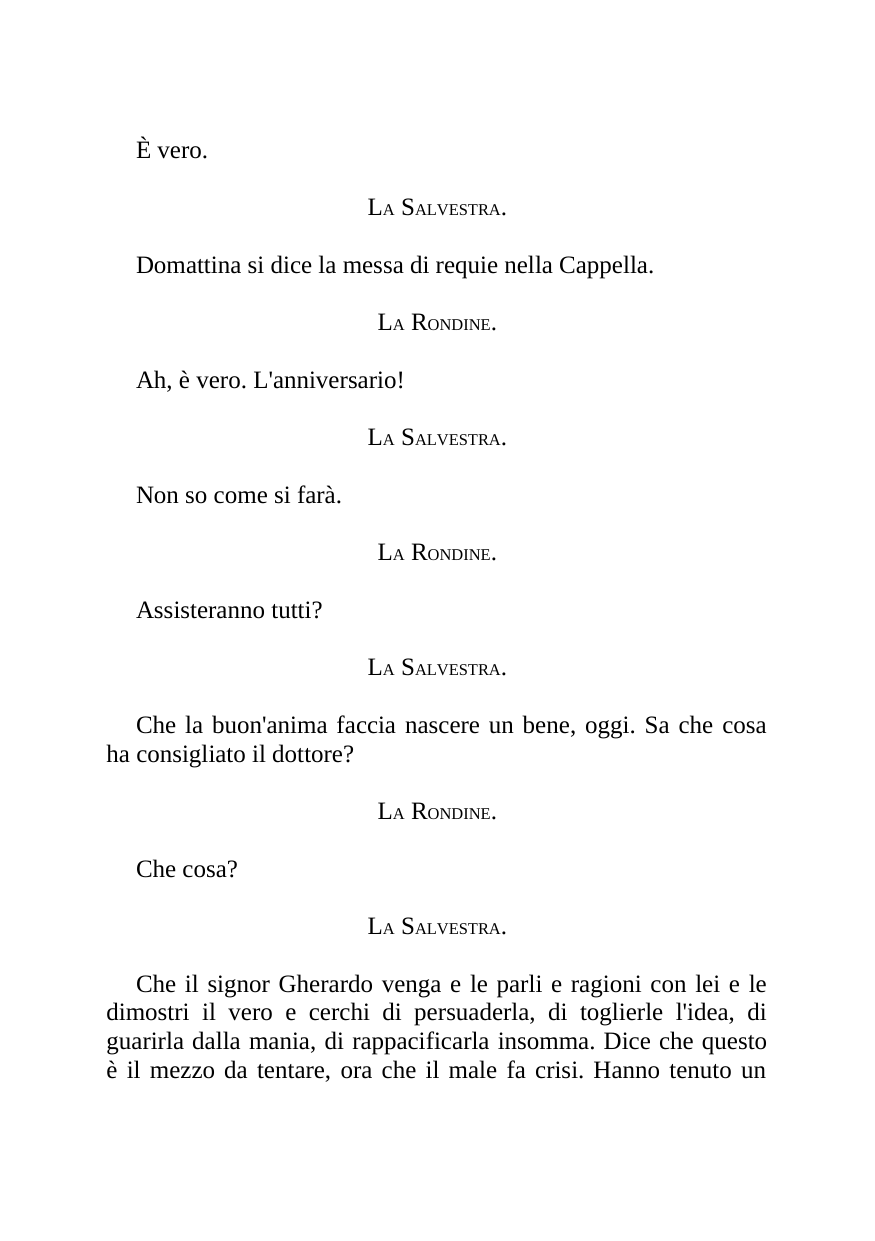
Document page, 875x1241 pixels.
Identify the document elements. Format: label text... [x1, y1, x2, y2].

text Assisteranno tutti? [106, 595, 768, 624]
text La Rondine. [106, 537, 768, 566]
text Che cosa? [106, 854, 768, 882]
text Che la buon'anima faccia nascere un bene, oggi. Sa che cosa ha consigliato il dottore? [106, 710, 768, 767]
text Domattina si dice la messa di requie nella Cappella. [106, 250, 768, 279]
text Che il signor Gherardo venga e le parli e ragioni con lei e le dimostri il vero e cerchi di persuaderla, di toglierle l'idea, di guarirla dalla mania, di rappacificarla insomma. Dice che questo è il mezzo da tentare, ora che il male fa crisi. Hanno tenuto un [106, 969, 768, 1084]
text La Salvestra. [106, 911, 768, 940]
text La Rondine. [106, 796, 768, 825]
text La Salvestra. [106, 192, 768, 221]
text È vero. [106, 135, 768, 164]
text La Rondine. [106, 307, 768, 336]
text Non so come si farà. [106, 480, 768, 509]
text La Salvestra. [106, 652, 768, 681]
text La Salvestra. [106, 422, 768, 451]
text Ah, è vero. L'anniversario! [106, 365, 768, 394]
